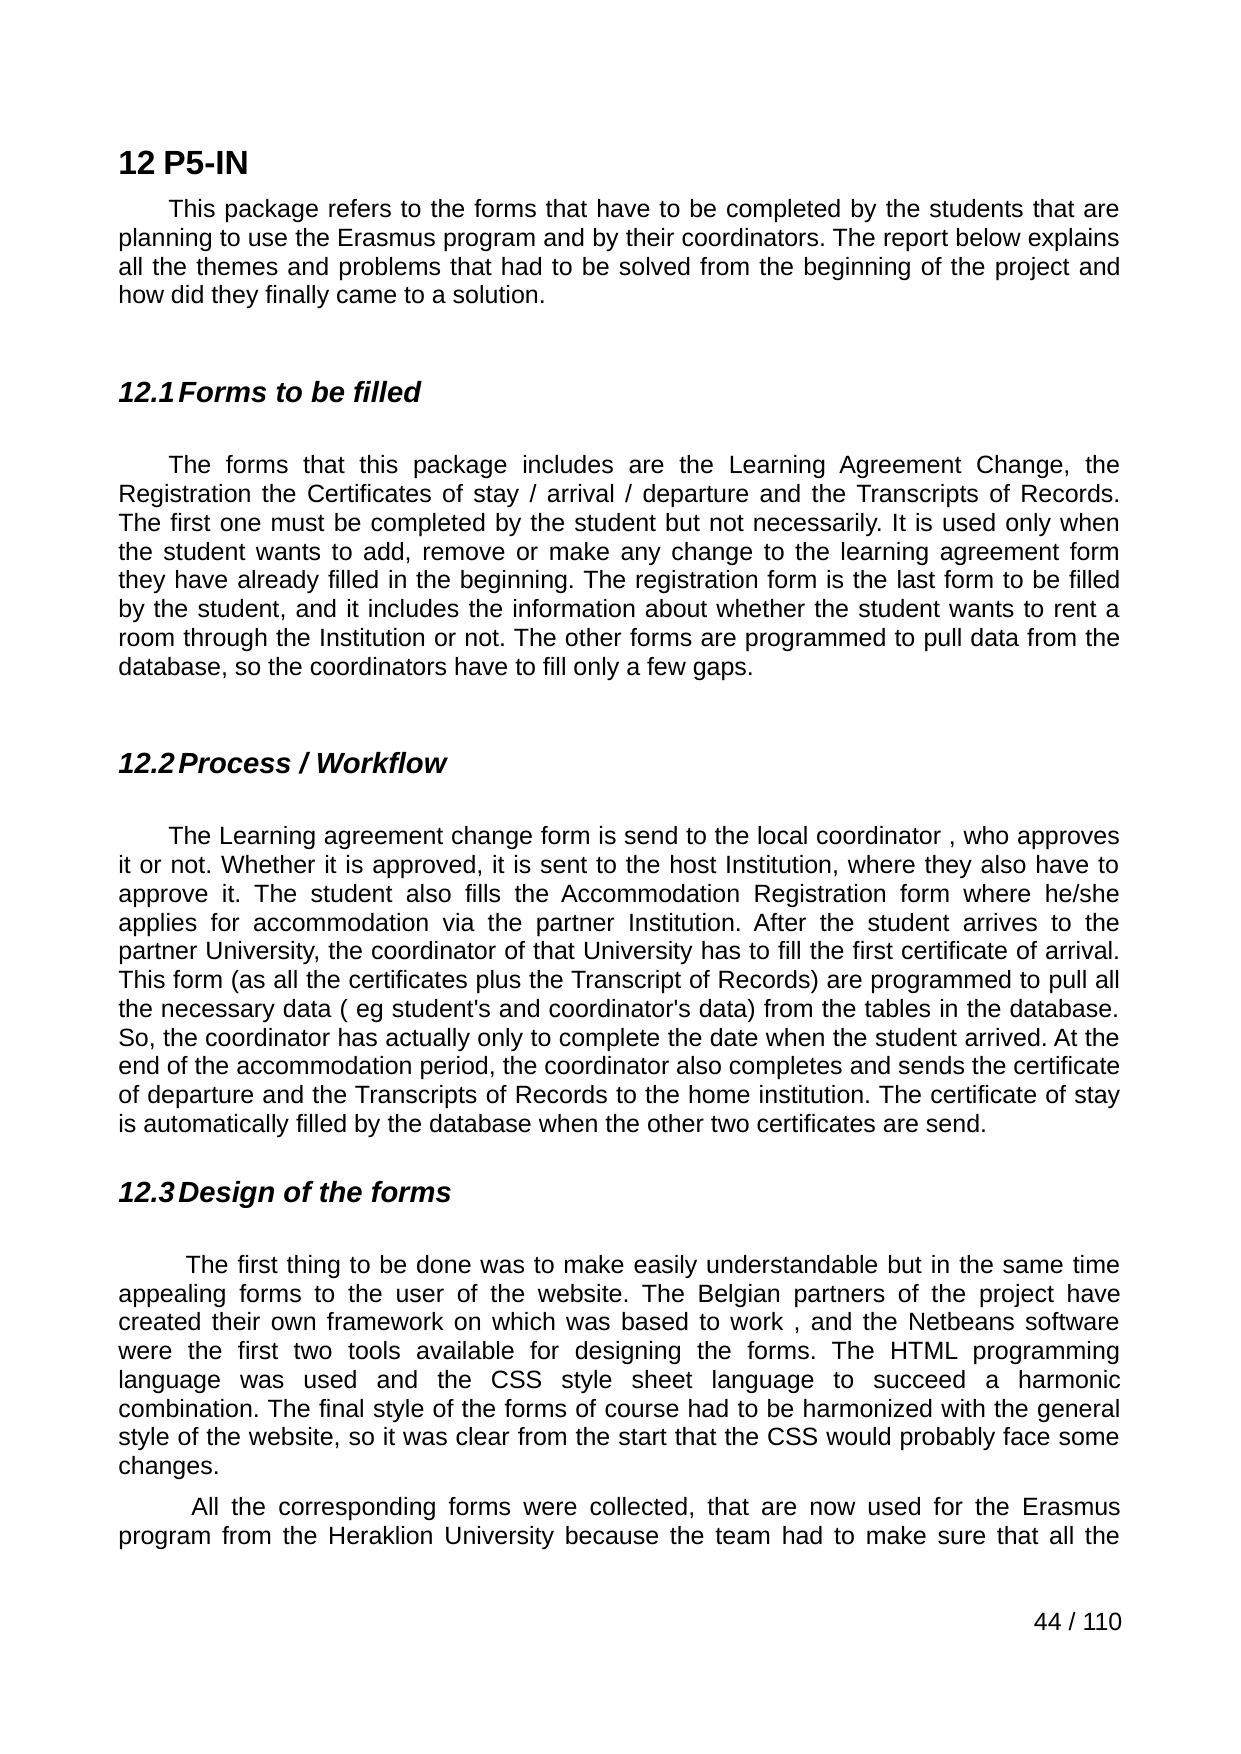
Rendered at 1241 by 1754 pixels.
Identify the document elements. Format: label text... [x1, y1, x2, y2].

text The forms that this package includes are the Learning Agreement Change, the Registration the Certificates of stay / arrival / departure and the Transcripts of Records. The first one must be completed by the student but not necessarily. It is used only when the student wants to add, remove or make any change to the learning agreement form they have already filled in the beginning. The registration form is the last form to be filled by the student, and it includes the information about whether the student wants to rent a room through the Institution or not. The other forms are programmed to pull data from the database, so the coordinators have to fill only a few gaps. [118, 450, 1122, 680]
subtitle Design of the forms [118, 1175, 1122, 1209]
subtitle Process / Workflow [118, 747, 1122, 780]
text The Learning agreement change form is send to the local coordinator , who approves it or not. Whether it is approved, it is sent to the host Institution, where they also have to approve it. The student also fills the Accommodation Registration form where he/she applies for accommodation via the partner Institution. After the student arrives to the partner University, the coordinator of that University has to fill the first certificate of arrival. This form (as all the certificates plus the Transcript of Records) are programmed to pull all the necessary data ( eg student's and coordinator's data) from the tables in the database. So, the coordinator has actually only to complete the date when the student arrived. At the end of the accommodation period, the coordinator also completes and sends the certificate of departure and the Transcripts of Records to the home institution. The certificate of stay is automatically filled by the database when the other two certificates are send. [118, 821, 1122, 1138]
subtitle Forms to be filled [118, 376, 1122, 409]
text This package refers to the forms that have to be completed by the students that are planning to use the Erasmus program and by their coordinators. The report below explains all the themes and problems that had to be solved from the beginning of the project and how did they finally came to a solution. [118, 194, 1122, 309]
text All the corresponding forms were collected, that are now used for the Erasmus program from the Heraklion University because the team had to make sure that all the [118, 1492, 1122, 1550]
subtitle P5-IN [118, 143, 1122, 182]
text The first thing to be done was to make easily understandable but in the same time appealing forms to the user of the website. The Belgian partners of the project have created their own framework on which was based to work , and the Netbeans software were the first two tools available for designing the forms. The HTML programming language was used and the CSS style sheet language to succeed a harmonic combination. The final style of the forms of course had to be harmonized with the general style of the website, so it was clear from the start that the CSS would probably face some changes. [118, 1250, 1122, 1480]
